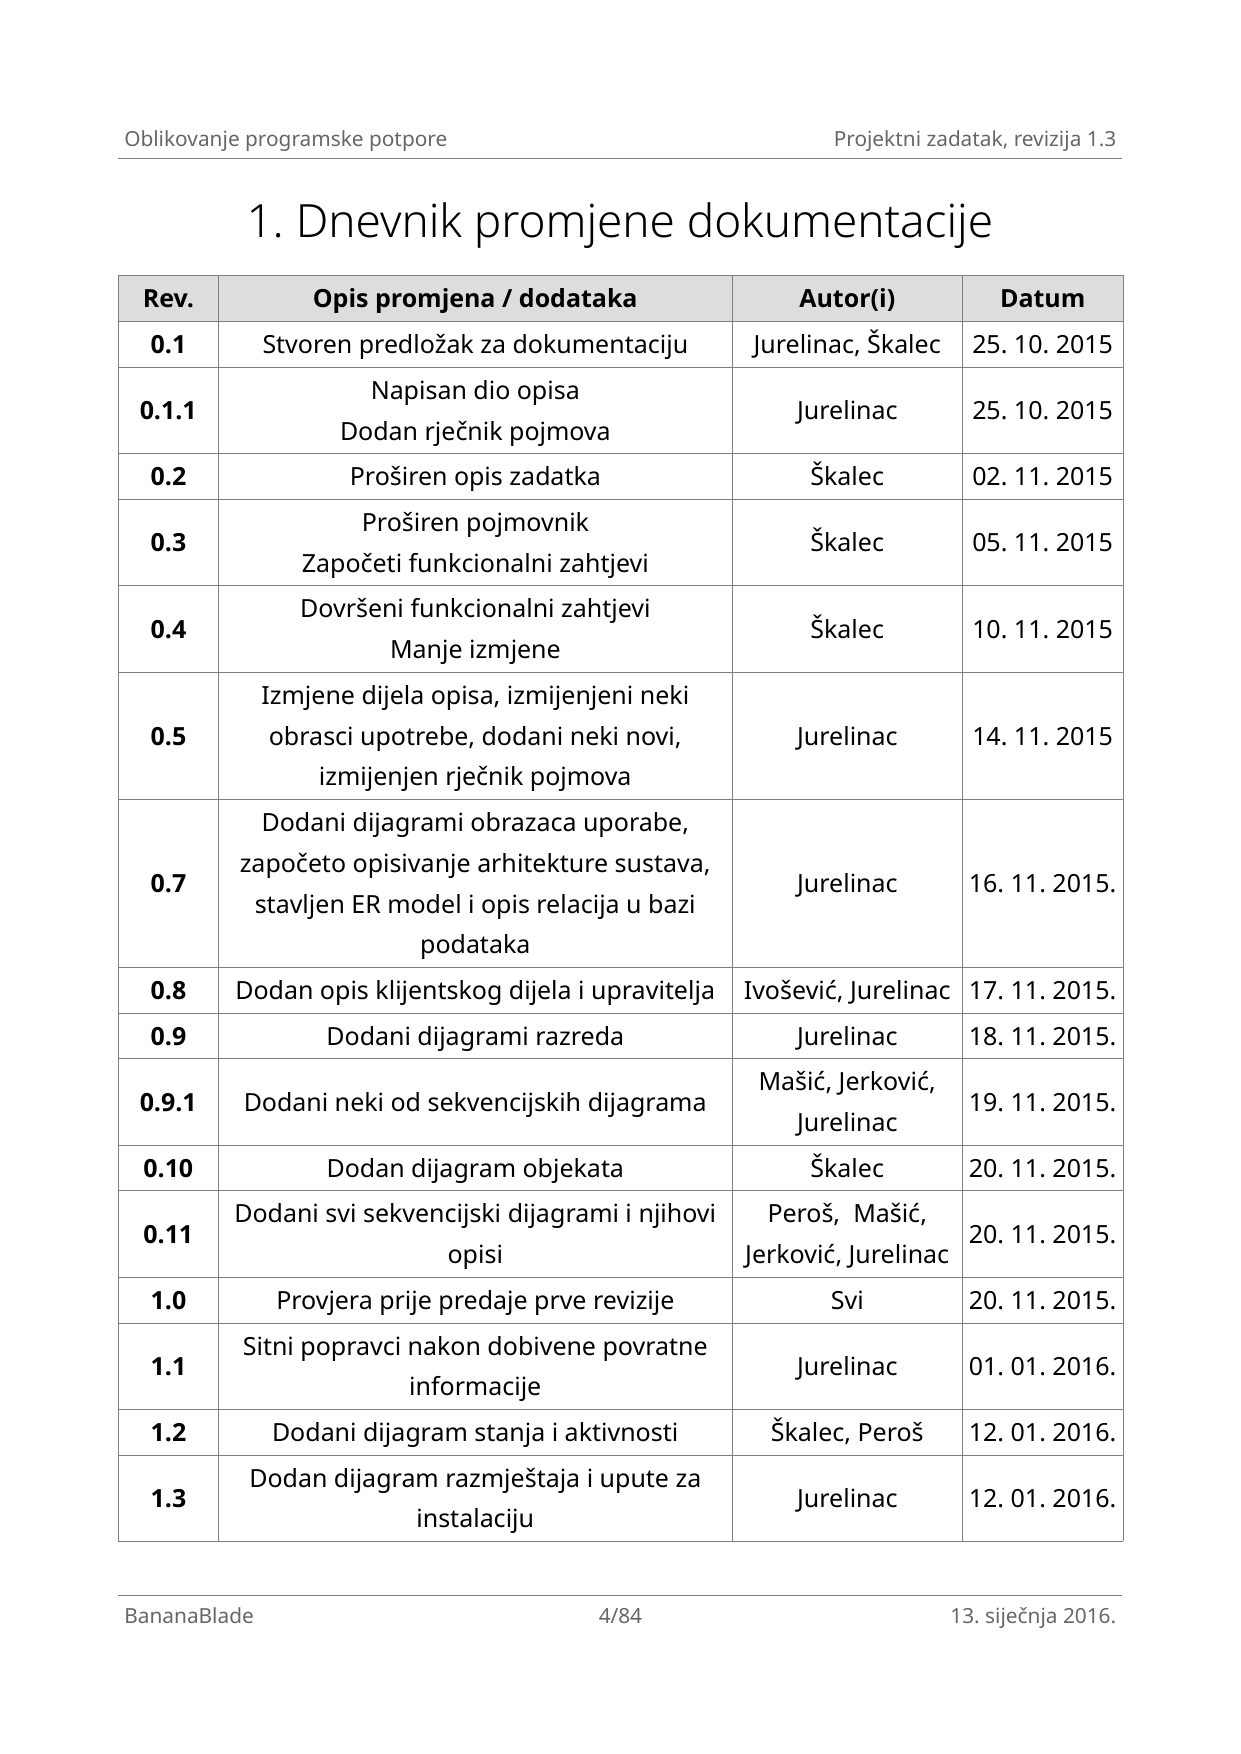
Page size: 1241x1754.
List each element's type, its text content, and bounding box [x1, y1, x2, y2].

table_cell 25. 10. 2015 [963, 368, 1123, 453]
table_cell Škalec [733, 454, 962, 499]
table_cell Dodani dijagram stanja i aktivnosti [219, 1410, 732, 1454]
table_cell Peroš, Mašić, Jerković, Jurelinac [733, 1191, 962, 1277]
table_cell 0.4 [119, 586, 218, 672]
table_cell 20. 11. 2015. [963, 1278, 1123, 1322]
table_cell Sitni popravci nakon dobivene povratne informacije [219, 1324, 732, 1409]
table_cell 20. 11. 2015. [963, 1191, 1123, 1277]
table_cell Svi [733, 1278, 962, 1322]
table_cell 16. 11. 2015. [963, 800, 1123, 967]
table_cell 0.1.1 [119, 368, 218, 453]
table_cell 19. 11. 2015. [963, 1059, 1123, 1145]
table_cell Jurelinac, Škalec [733, 322, 962, 367]
table_cell 0.8 [119, 968, 218, 1013]
table_cell 1.0 [119, 1278, 218, 1322]
table_cell Škalec [733, 1146, 962, 1190]
table_cell 1.2 [119, 1410, 218, 1454]
table_cell Provjera prije predaje prve revizije [219, 1278, 732, 1322]
table_cell 1.3 [119, 1456, 218, 1541]
table_cell Dovršeni funkcionalni zahtjevi Manje izmjene [219, 586, 732, 672]
table_header Autor(i) [733, 276, 962, 321]
table_header Opis promjena / dodataka [219, 276, 732, 321]
table_cell 12. 01. 2016. [963, 1410, 1123, 1454]
table_cell Škalec [733, 500, 962, 585]
table_cell Stvoren predložak za dokumentaciju [219, 322, 732, 367]
table_cell 0.9 [119, 1014, 218, 1058]
table_cell 0.2 [119, 454, 218, 499]
table_cell 02. 11. 2015 [963, 454, 1123, 499]
table_cell Dodani svi sekvencijski dijagrami i njihovi opisi [219, 1191, 732, 1277]
table_cell 0.9.1 [119, 1059, 218, 1145]
table_cell Jurelinac [733, 368, 962, 453]
table_cell Proširen pojmovnik Započeti funkcionalni zahtjevi [219, 500, 732, 585]
table_cell Škalec [733, 586, 962, 672]
table_cell 0.1 [119, 322, 218, 367]
table_cell 17. 11. 2015. [963, 968, 1123, 1013]
table_cell Jurelinac [733, 1456, 962, 1541]
table_cell 05. 11. 2015 [963, 500, 1123, 585]
table_header Rev. [119, 276, 218, 321]
table_cell Dodan dijagram objekata [219, 1146, 732, 1190]
table_cell Jurelinac [733, 800, 962, 967]
subtitle 1. Dnevnik promjene dokumentacije [118, 188, 1122, 250]
table_cell 18. 11. 2015. [963, 1014, 1123, 1058]
table_cell Dodani dijagrami razreda [219, 1014, 732, 1058]
table_cell 14. 11. 2015 [963, 673, 1123, 799]
table_cell 0.5 [119, 673, 218, 799]
table_cell Jurelinac [733, 1014, 962, 1058]
table_cell Izmjene dijela opisa, izmijenjeni neki obrasci upotrebe, dodani neki novi, izmijenjen rječnik pojmova [219, 673, 732, 799]
table_cell Proširen opis zadatka [219, 454, 732, 499]
table_cell Škalec, Peroš [733, 1410, 962, 1454]
table_header Datum [963, 276, 1123, 321]
table_cell 0.10 [119, 1146, 218, 1190]
table_cell Dodan dijagram razmještaja i upute za instalaciju [219, 1456, 732, 1541]
table_cell Napisan dio opisa Dodan rječnik pojmova [219, 368, 732, 453]
table_cell Mašić, Jerković, Jurelinac [733, 1059, 962, 1145]
table_cell Dodani dijagrami obrazaca uporabe, započeto opisivanje arhitekture sustava, stavljen ER model i opis relacija u bazi podataka [219, 800, 732, 967]
table_cell 1.1 [119, 1324, 218, 1409]
table_cell 12. 01. 2016. [963, 1456, 1123, 1541]
table_cell Dodani neki od sekvencijskih dijagrama [219, 1059, 732, 1145]
table_cell 25. 10. 2015 [963, 322, 1123, 367]
table_cell 01. 01. 2016. [963, 1324, 1123, 1409]
table_cell Ivošević, Jurelinac [733, 968, 962, 1013]
table_cell Jurelinac [733, 1324, 962, 1409]
table_cell 10. 11. 2015 [963, 586, 1123, 672]
table_cell 0.11 [119, 1191, 218, 1277]
table_cell 0.7 [119, 800, 218, 967]
table_cell 20. 11. 2015. [963, 1146, 1123, 1190]
table_cell 0.3 [119, 500, 218, 585]
table_cell Jurelinac [733, 673, 962, 799]
table_cell Dodan opis klijentskog dijela i upravitelja [219, 968, 732, 1013]
